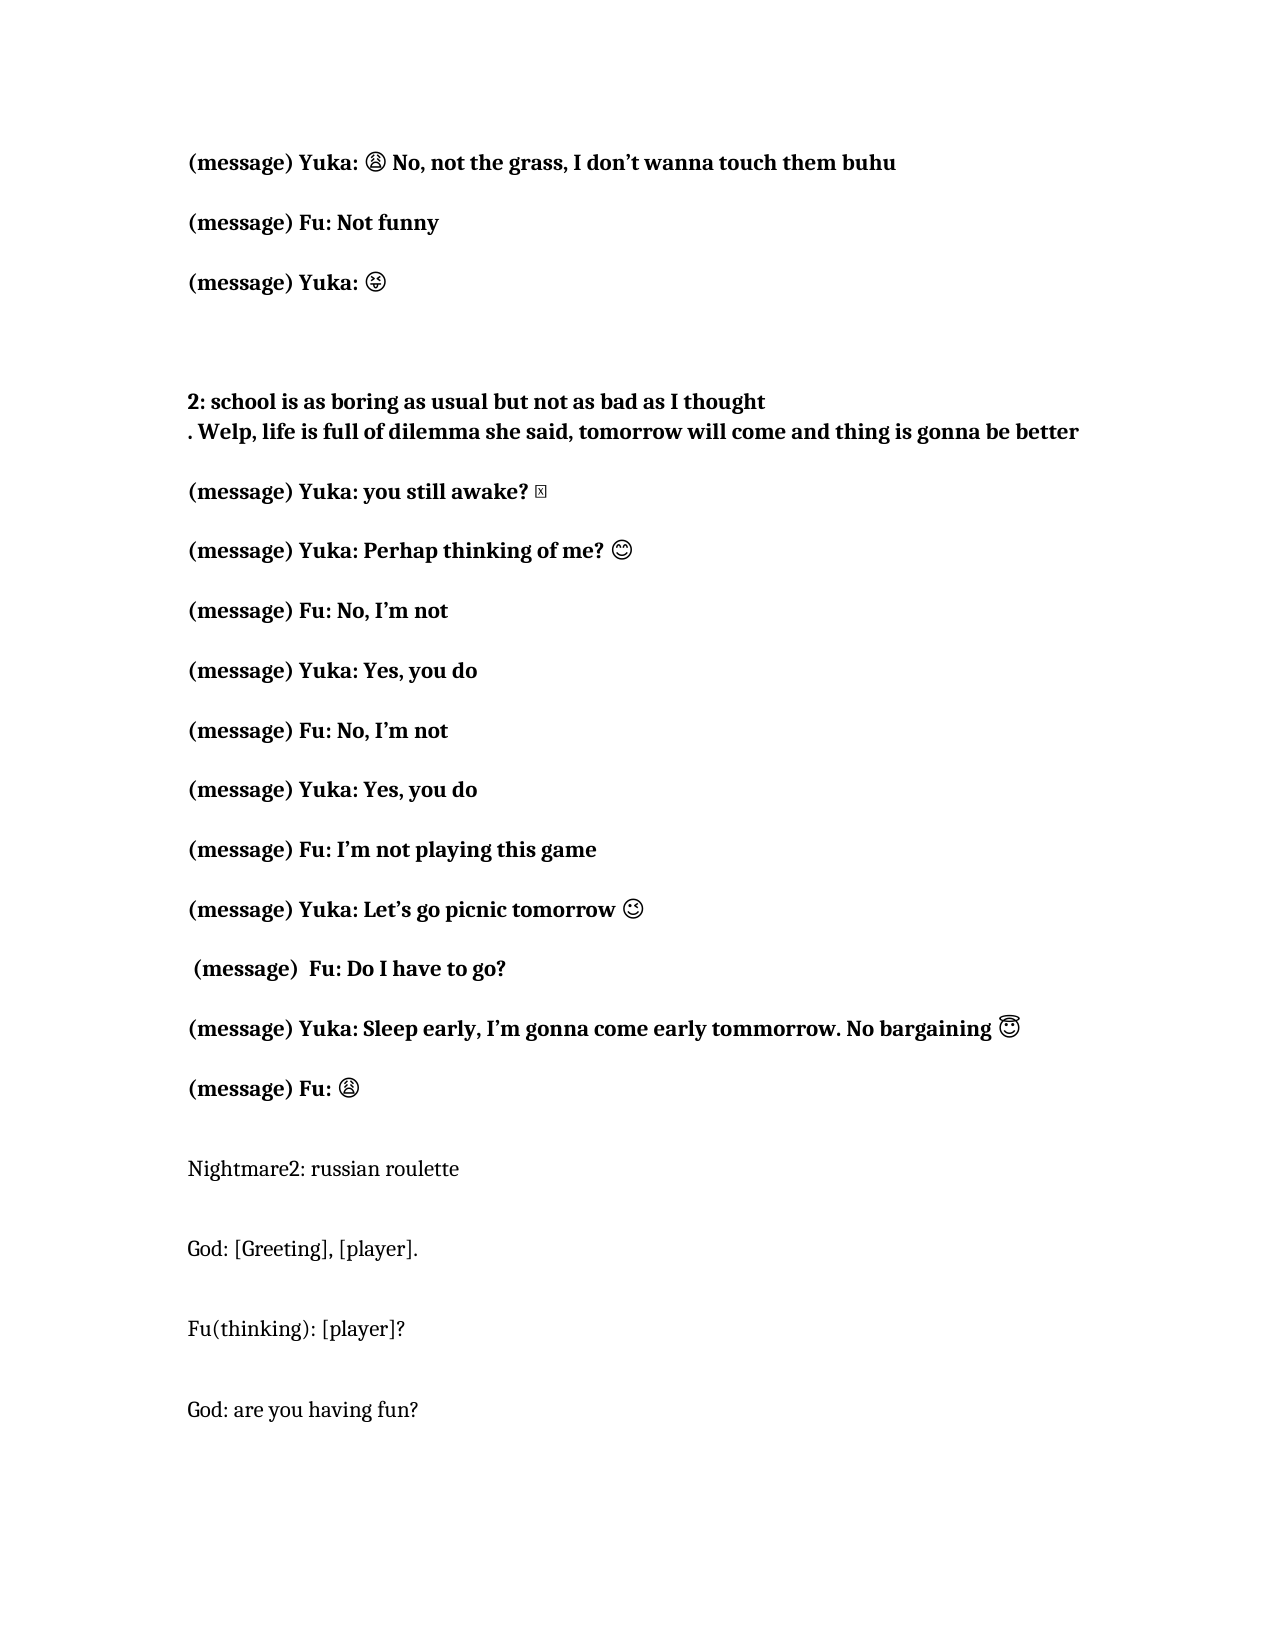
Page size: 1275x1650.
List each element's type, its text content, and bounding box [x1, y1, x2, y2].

text (message) Fu: No, I’m not [187, 717, 1087, 744]
text (message) Fu: No, I’m not [187, 598, 1087, 624]
text (message) Yuka: you still awake? 🤔 [187, 479, 1087, 505]
text (message) Yuka: 😝 [187, 269, 1087, 296]
text God: are you having fun? [187, 1396, 1087, 1423]
text (message) Yuka: Let’s go picnic tomorrow 😉 [187, 896, 1087, 923]
text (message) Yuka: Sleep early, I’m gonna come early tommorrow. No bargaining 😇 [187, 1016, 1087, 1042]
text (message) Yuka: Yes, you do [187, 658, 1087, 684]
text Nightmare2: russian roulette [187, 1156, 1087, 1182]
text (message) Fu: Do I have to go? [187, 956, 1087, 982]
text God: [Greeting], [player]. [187, 1236, 1087, 1262]
text (message) Fu: 😩 [187, 1076, 1087, 1102]
text 2: school is as boring as usual but not as bad as I thought . Welp, life is full of dilemma she said, tomorrow will come and thing is gonna be better [187, 389, 1087, 445]
text (message) Yuka: Yes, you do [187, 777, 1087, 803]
text (message) Yuka: 😩 No, not the grass, I don’t wanna touch them buhu [187, 150, 1087, 176]
text (message) Fu: I’m not playing this game [187, 837, 1087, 863]
text (message) Fu: Not funny [187, 210, 1087, 236]
text (message) Yuka: Perhap thinking of me? 😊 [187, 538, 1087, 565]
text Fu(thinking): [player]? [187, 1316, 1087, 1342]
